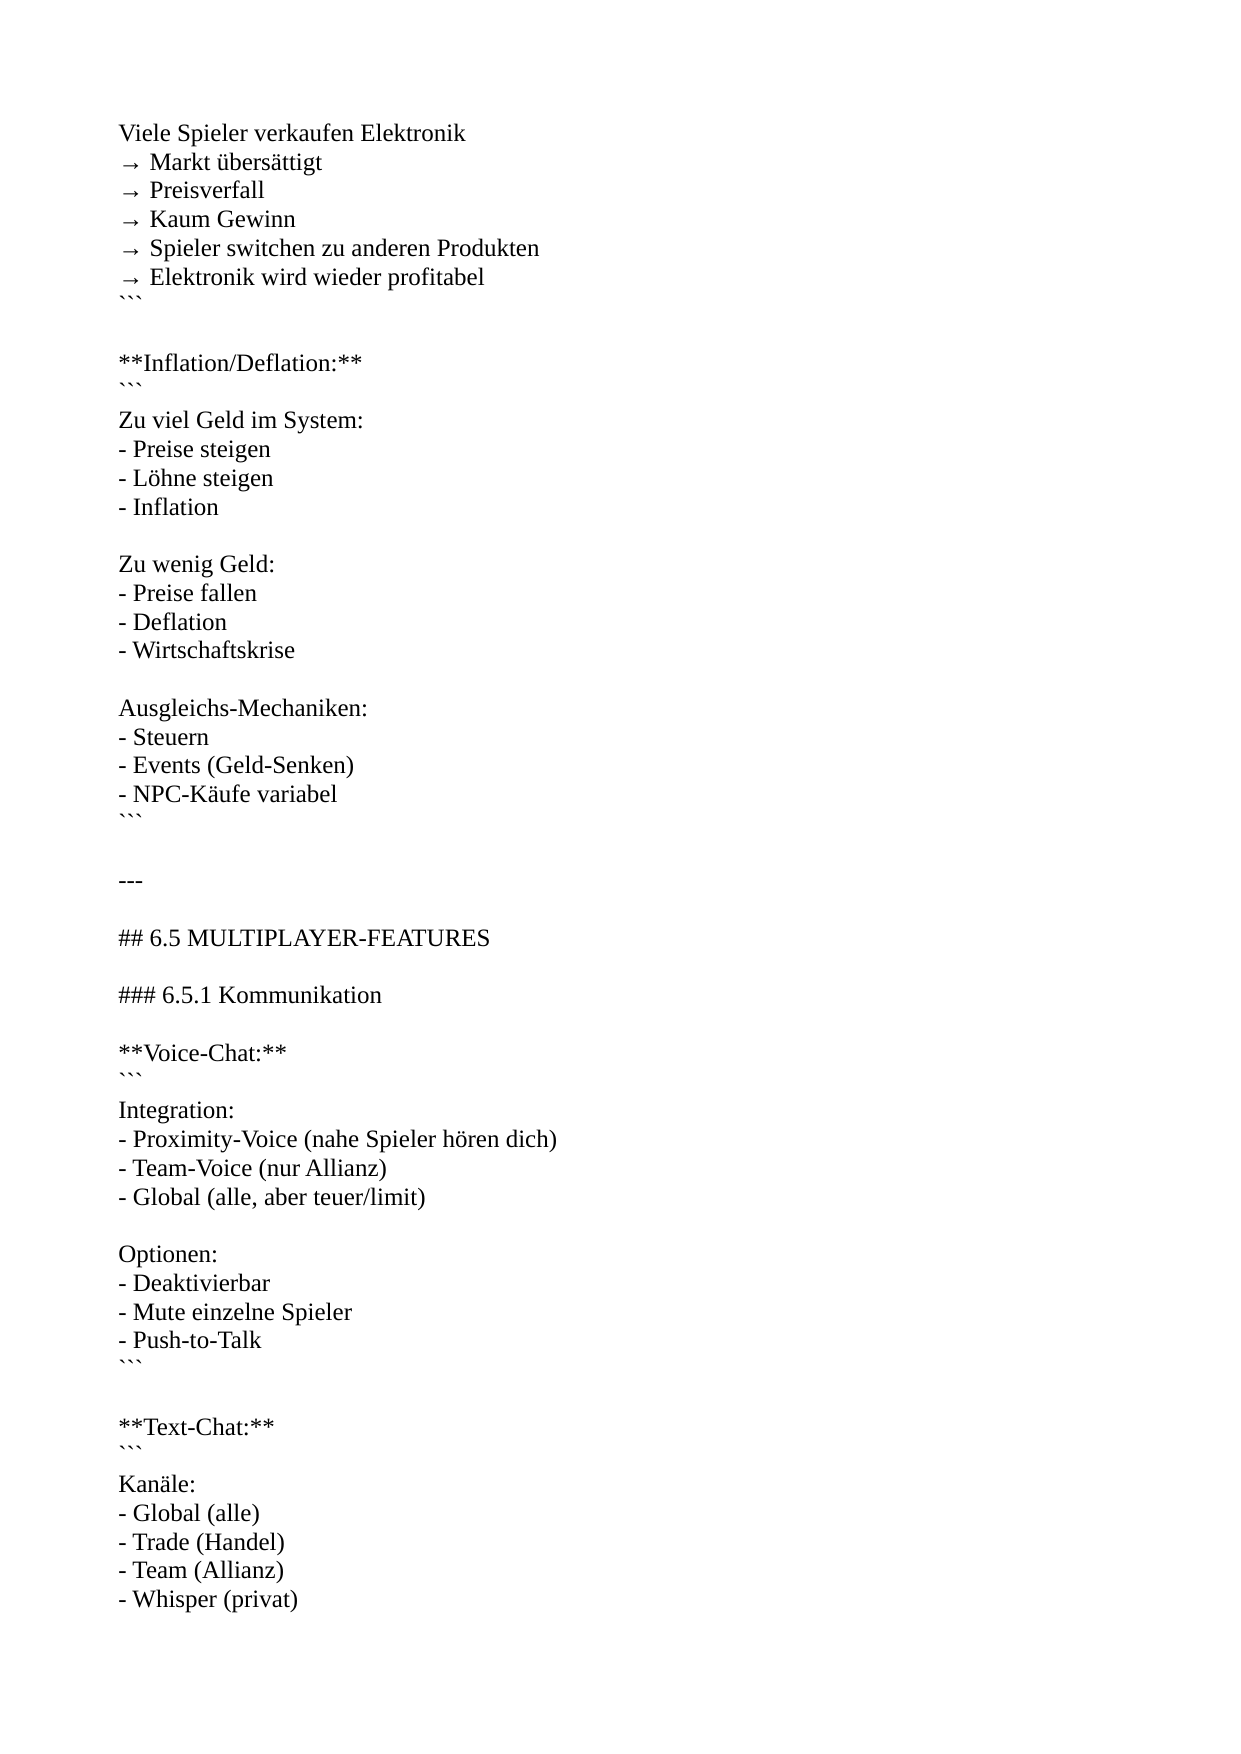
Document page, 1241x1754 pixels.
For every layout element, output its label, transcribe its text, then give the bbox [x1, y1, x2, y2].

text Viele Spieler verkaufen Elektronik → Markt übersättigt → Preisverfall → Kaum Gewinn → Spieler switchen zu anderen Produkten → Elektronik wird wieder profitabel ``` **Inflation/Deflation:** ``` Zu viel Geld im System: - Preise steigen - Löhne steigen - Inflation Zu wenig Geld: - Preise fallen - Deflation - Wirtschaftskrise Ausgleichs-Mechaniken: - Steuern - Events (Geld-Senken) - NPC-Käufe variabel ``` --- ## 6.5 MULTIPLAYER-FEATURES ### 6.5.1 Kommunikation **Voice-Chat:** ``` Integration: - Proximity-Voice (nahe Spieler hören dich) - Team-Voice (nur Allianz) - Global (alle, aber teuer/limit) Optionen: - Deaktivierbar - Mute einzelne Spieler - Push-to-Talk ``` **Text-Chat:** ``` Kanäle: - Global (alle) - Trade (Handel) - Team (Allianz) - Whisper (privat) [118, 118, 1122, 1613]
